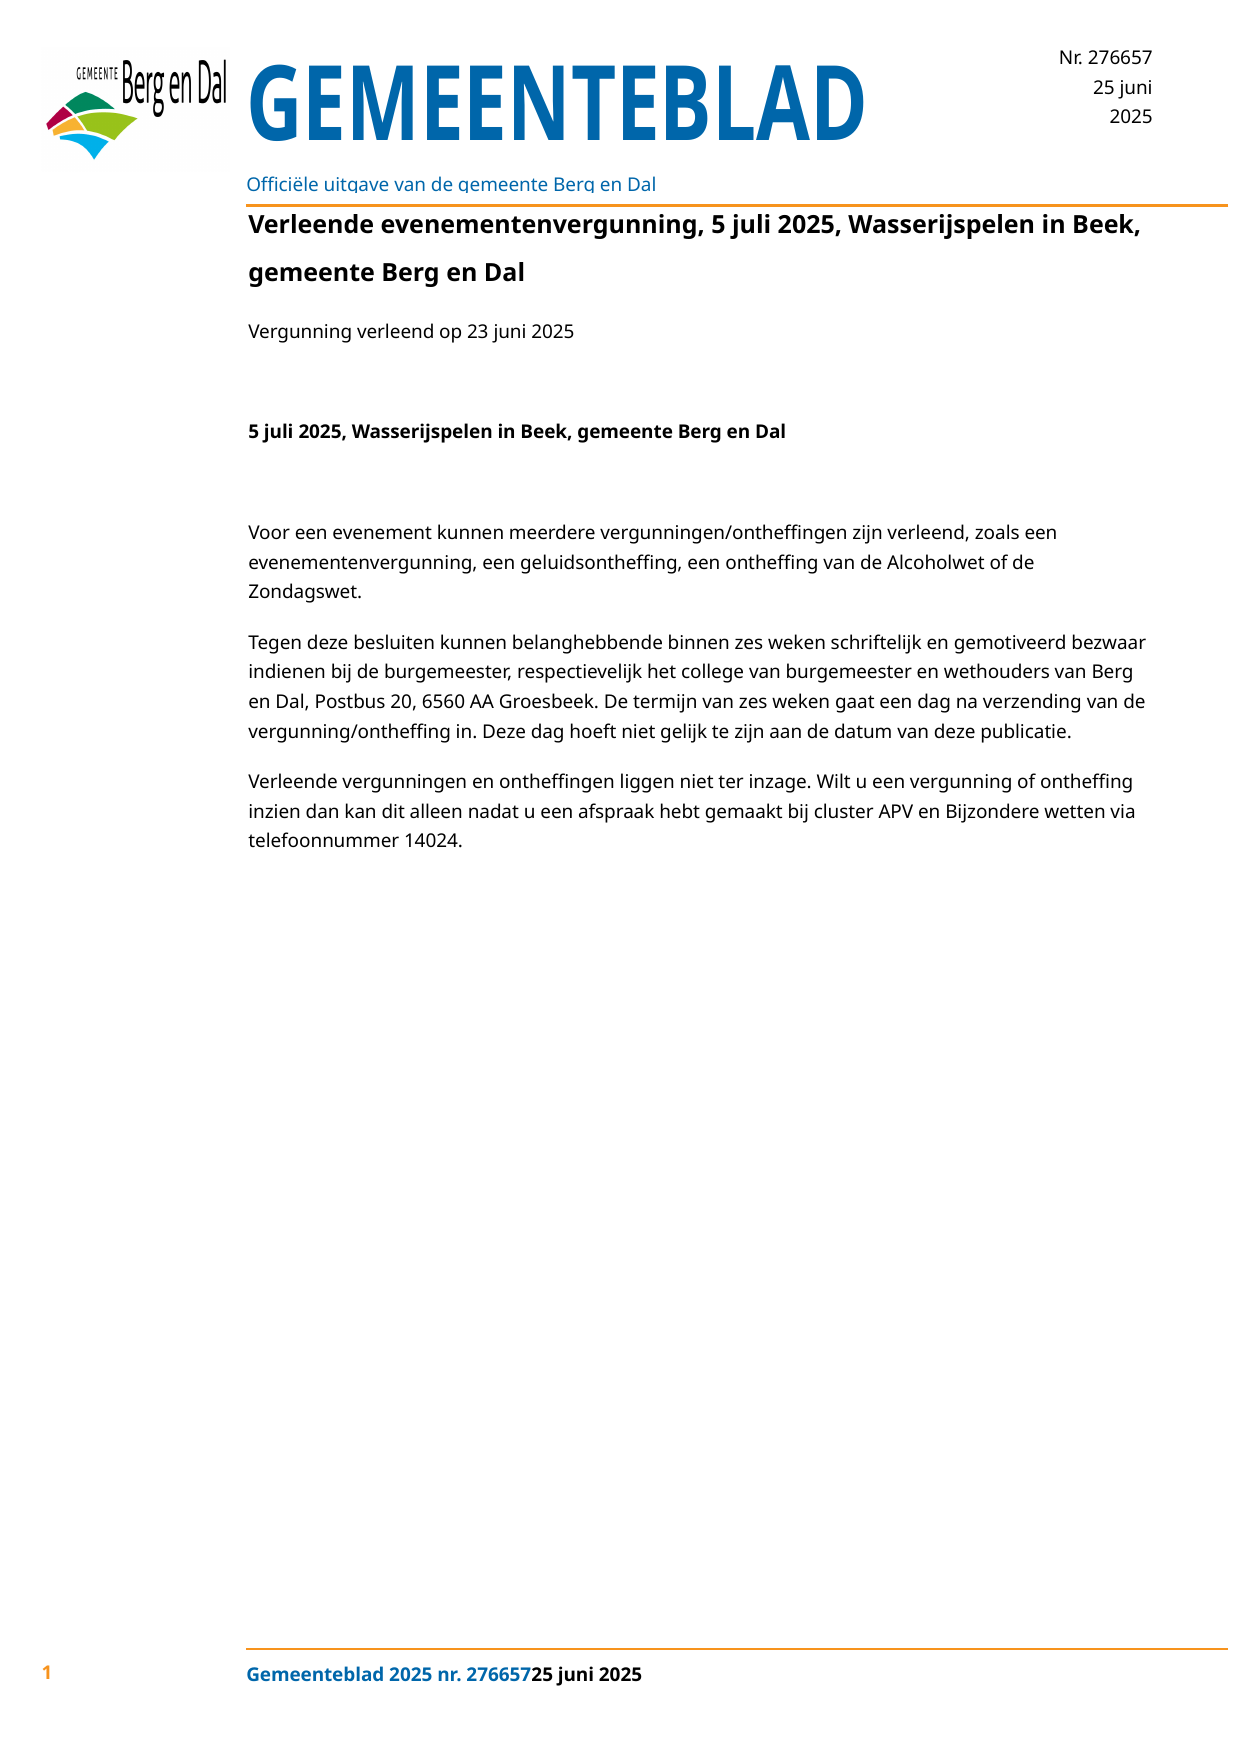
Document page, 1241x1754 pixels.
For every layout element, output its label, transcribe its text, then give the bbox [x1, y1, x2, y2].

text Vergunning verleend op 23 juni 2025 [248, 318, 1152, 344]
text Voor een evenement kunnen meerdere vergunningen/ontheffingen zijn verleend, zoals een evenementenvergunning, een geluidsontheffing, een ontheffing van de Alcoholwet of de Zondagswet. [248, 519, 1152, 604]
text Verleende vergunningen en ontheffingen liggen niet ter inzage. Wilt u een vergunning of ontheffing inzien dan kan dit alleen nadat u een afspraak hebt gemaakt bij cluster APV en Bijzondere wetten via telefoonnummer 14024. [248, 768, 1152, 853]
picture [41, 47, 231, 172]
text 5 juli 2025, Wasserijspelen in Beek, gemeente Berg en Dal [248, 419, 1152, 444]
text Verleende evenementenvergunning, 5 juli 2025, Wasserijspelen in Beek, gemeente Berg en Dal [248, 207, 1152, 288]
text Tegen deze besluiten kunnen belanghebbende binnen zes weken schriftelijk en gemotiveerd bezwaar indienen bij de burgemeester, respectievelijk het college van burgemeester en wethouders van Berg en Dal, Postbus 20, 6560 AA Groesbeek. De termijn van zes weken gaat een dag na verzending van de vergunning/ontheffing in. Deze dag hoeft niet gelijk te zijn aan de datum van deze publicatie. [248, 629, 1152, 744]
